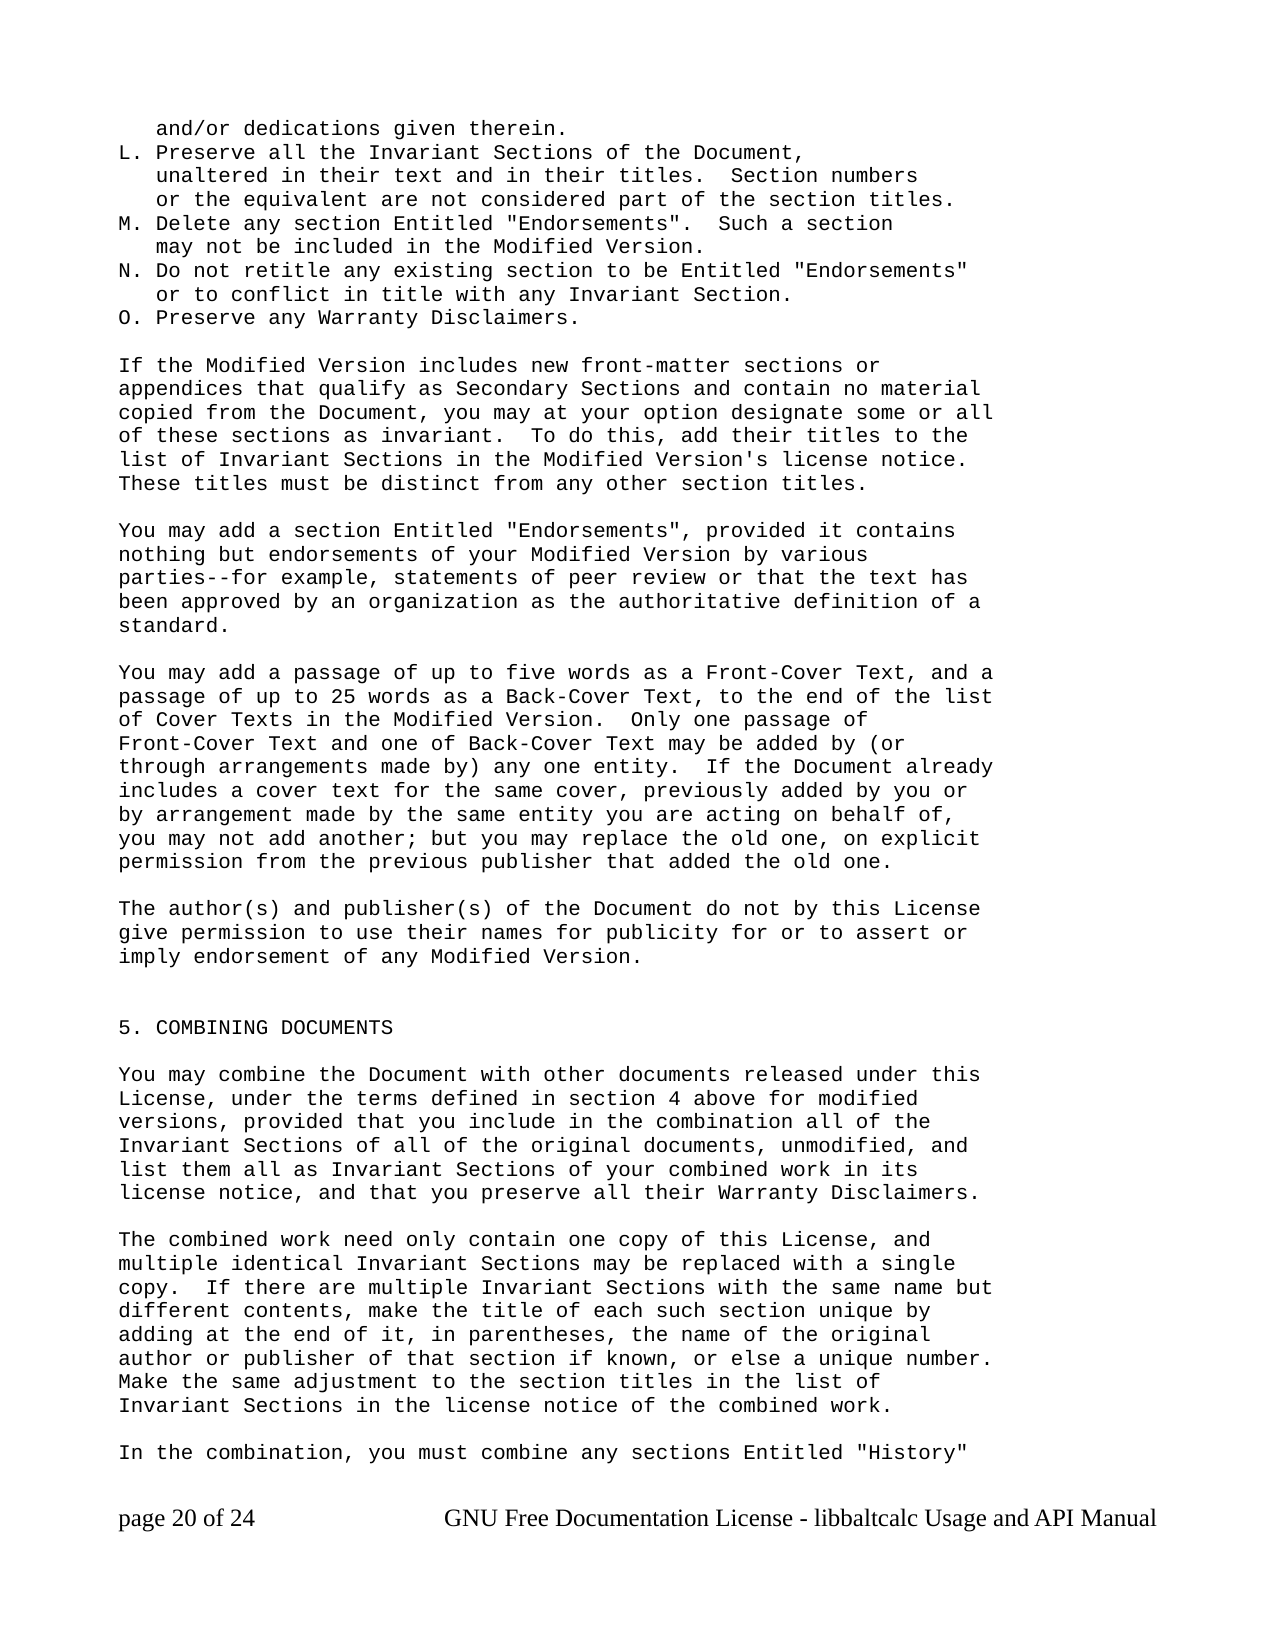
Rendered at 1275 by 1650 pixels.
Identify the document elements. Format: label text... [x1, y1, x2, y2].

text L. Preserve all the Invariant Sections of the Document, [118, 142, 1157, 165]
text includes a cover text for the same cover, previously added by you or [118, 780, 1157, 804]
text appendices that qualify as Secondary Sections and contain no material [118, 378, 1157, 402]
text copied from the Document, you may at your option designate some or all [118, 402, 1157, 426]
text permission from the previous publisher that added the old one. [118, 851, 1157, 875]
text You may combine the Document with other documents released under this [118, 1064, 1157, 1088]
text Invariant Sections of all of the original documents, unmodified, and [118, 1135, 1157, 1158]
text license notice, and that you preserve all their Warranty Disclaimers. [118, 1182, 1157, 1206]
text Make the same adjustment to the section titles in the list of [118, 1371, 1157, 1395]
text give permission to use their names for publicity for or to assert or [118, 922, 1157, 946]
text The author(s) and publisher(s) of the Document do not by this License [118, 898, 1157, 922]
text Invariant Sections in the license notice of the combined work. [118, 1395, 1157, 1419]
text through arrangements made by) any one entity. If the Document already [118, 757, 1157, 780]
text passage of up to 25 words as a Back-Cover Text, to the end of the list [118, 686, 1157, 709]
text 5. COMBINING DOCUMENTS [118, 1017, 1157, 1040]
text list them all as Invariant Sections of your combined work in its [118, 1158, 1157, 1182]
text In the combination, you must combine any sections Entitled "History" [118, 1442, 1157, 1466]
text standard. [118, 615, 1157, 638]
text Front-Cover Text and one of Back-Cover Text may be added by (or [118, 733, 1157, 757]
text author or publisher of that section if known, or else a unique number. [118, 1348, 1157, 1371]
text You may add a section Entitled "Endorsements", provided it contains [118, 520, 1157, 544]
text unaltered in their text and in their titles. Section numbers [118, 165, 1157, 189]
text N. Do not retitle any existing section to be Entitled "Endorsements" [118, 260, 1157, 284]
text License, under the terms defined in section 4 above for modified [118, 1088, 1157, 1111]
text If the Modified Version includes new front-matter sections or [118, 354, 1157, 378]
text nothing but endorsements of your Modified Version by various [118, 544, 1157, 567]
text and/or dedications given therein. [118, 118, 1157, 142]
text versions, provided that you include in the combination all of the [118, 1111, 1157, 1135]
text or to conflict in title with any Invariant Section. [118, 284, 1157, 307]
text been approved by an organization as the authoritative definition of a [118, 591, 1157, 615]
text by arrangement made by the same entity you are acting on behalf of, [118, 804, 1157, 827]
text M. Delete any section Entitled "Endorsements". Such a section [118, 213, 1157, 236]
text multiple identical Invariant Sections may be replaced with a single [118, 1253, 1157, 1277]
text These titles must be distinct from any other section titles. [118, 473, 1157, 496]
text adding at the end of it, in parentheses, the name of the original [118, 1324, 1157, 1348]
text of Cover Texts in the Modified Version. Only one passage of [118, 709, 1157, 733]
text You may add a passage of up to five words as a Front-Cover Text, and a [118, 662, 1157, 686]
text list of Invariant Sections in the Modified Version's license notice. [118, 449, 1157, 473]
text copy. If there are multiple Invariant Sections with the same name but [118, 1277, 1157, 1300]
text you may not add another; but you may replace the old one, on explicit [118, 827, 1157, 851]
text may not be included in the Modified Version. [118, 236, 1157, 260]
text or the equivalent are not considered part of the section titles. [118, 189, 1157, 213]
text imply endorsement of any Modified Version. [118, 946, 1157, 969]
text parties--for example, statements of peer review or that the text has [118, 567, 1157, 591]
text different contents, make the title of each such section unique by [118, 1300, 1157, 1324]
text The combined work need only contain one copy of this License, and [118, 1229, 1157, 1253]
text O. Preserve any Warranty Disclaimers. [118, 307, 1157, 331]
text of these sections as invariant. To do this, add their titles to the [118, 426, 1157, 449]
